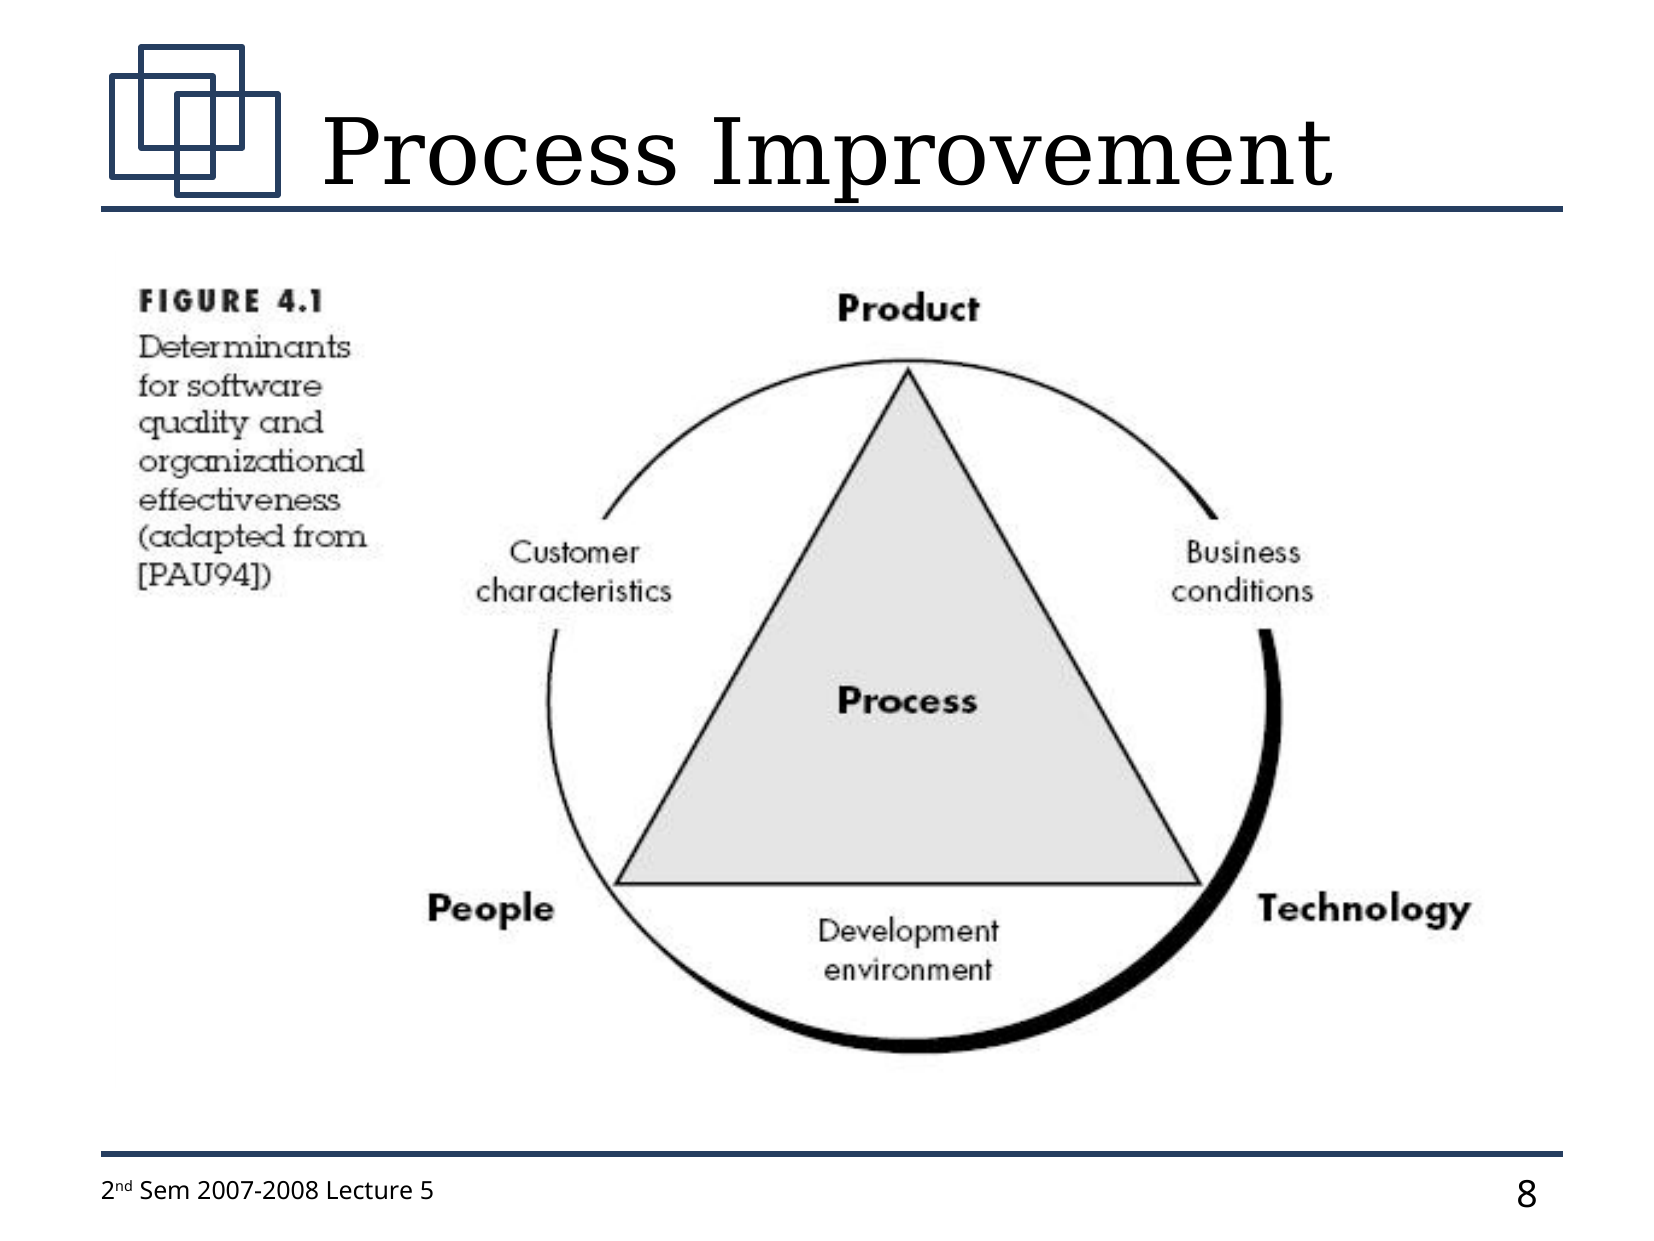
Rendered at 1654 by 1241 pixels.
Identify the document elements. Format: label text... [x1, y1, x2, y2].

picture [114, 251, 1501, 1088]
title Process Improvement [82, 49, 1571, 257]
